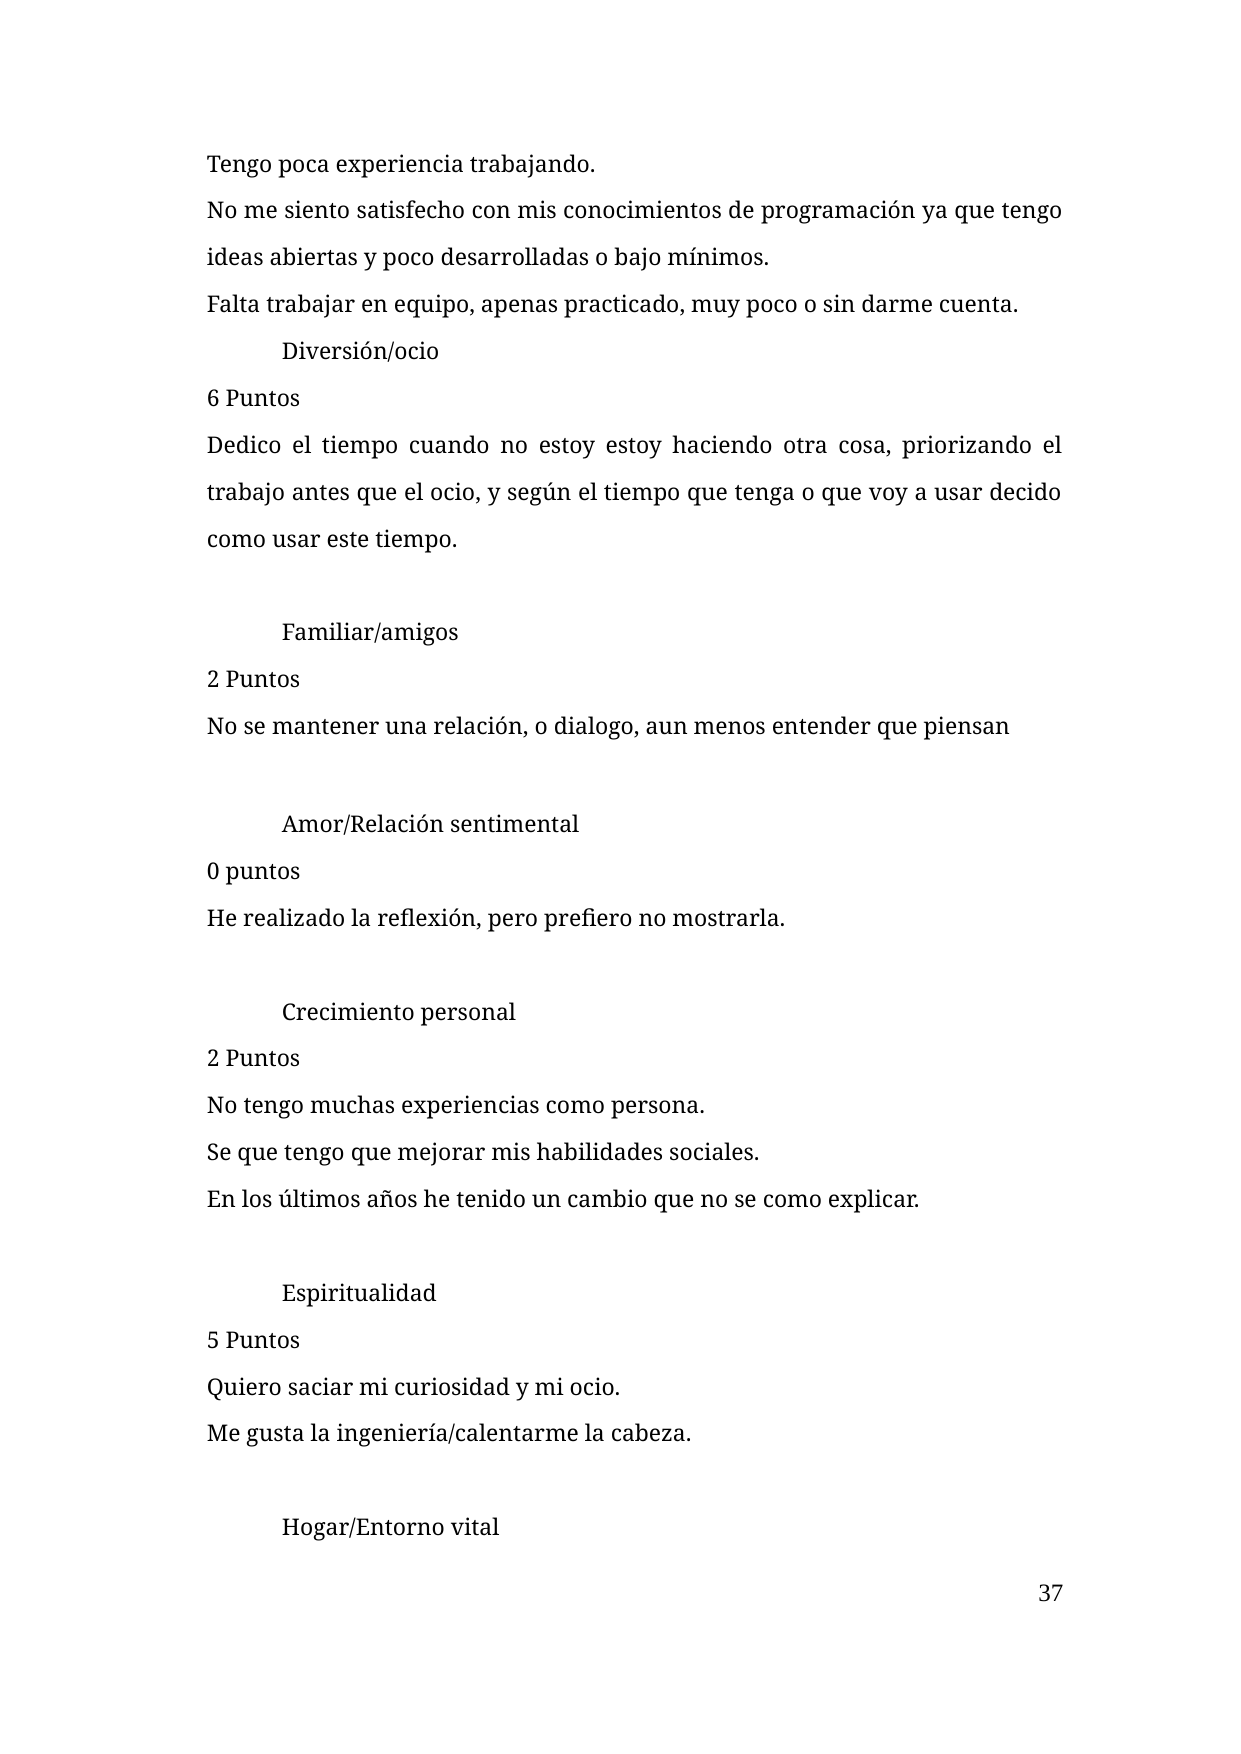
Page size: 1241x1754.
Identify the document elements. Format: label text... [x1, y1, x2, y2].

text 6 Puntos [207, 382, 1063, 413]
text No me siento satisfecho con mis conocimientos de programación ya que tengo ideas abiertas y poco desarrolladas o bajo mínimos. [207, 194, 1063, 273]
text Se que tengo que mejorar mis habilidades sociales. [207, 1136, 1063, 1167]
text Crecimiento personal [207, 996, 1063, 1027]
text 2 Puntos [207, 1042, 1063, 1074]
text Amor/Relación sentimental [207, 808, 1063, 839]
text Dedico el tiempo cuando no estoy estoy haciendo otra cosa, priorizando el trabajo antes que el ocio, y según el tiempo que tenga o que voy a usar decido como usar este tiempo. [207, 429, 1063, 554]
text Tengo poca experiencia trabajando. [207, 148, 1063, 179]
text En los últimos años he tenido un cambio que no se como explicar. [207, 1183, 1063, 1214]
text Hogar/Entorno vital [207, 1511, 1063, 1542]
text 0 puntos [207, 855, 1063, 886]
text Espiritualidad [207, 1277, 1063, 1308]
text No tengo muchas experiencias como persona. [207, 1089, 1063, 1121]
text No se mantener una relación, o dialogo, aun menos entender que piensan [207, 710, 1063, 741]
text 5 Puntos [207, 1324, 1063, 1355]
text Quiero saciar mi curiosidad y mi ocio. [207, 1371, 1063, 1402]
text Falta trabajar en equipo, apenas practicado, muy poco o sin darme cuenta. [207, 288, 1063, 319]
text Familiar/amigos [207, 616, 1063, 648]
text Diversión/ocio [207, 335, 1063, 366]
text He realizado la reflexión, pero prefiero no mostrarla. [207, 902, 1063, 933]
text 2 Puntos [207, 663, 1063, 694]
text Me gusta la ingeniería/calentarme la cabeza. [207, 1417, 1063, 1449]
